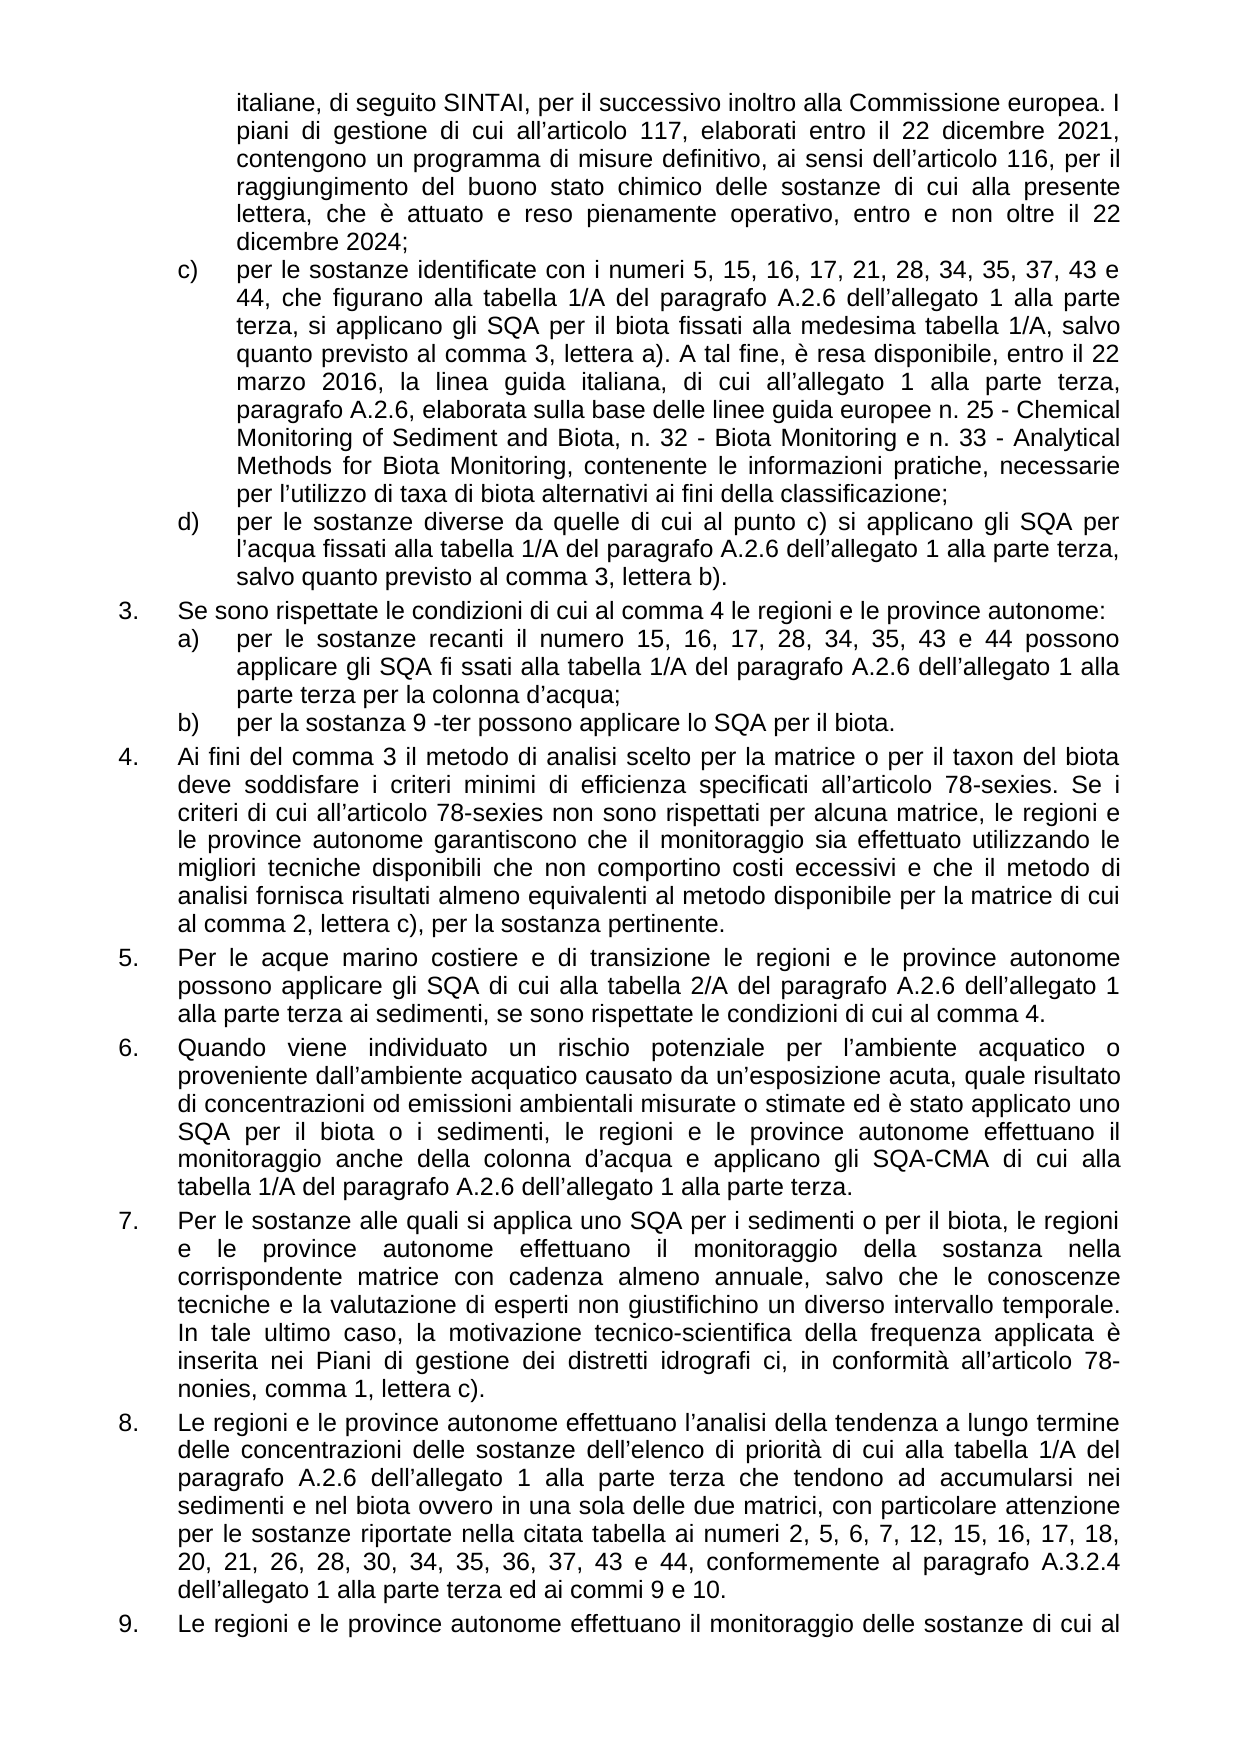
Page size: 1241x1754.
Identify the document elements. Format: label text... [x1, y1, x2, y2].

text b) per la sostanza 9 -ter possono applicare lo SQA per il biota. [177, 709, 1122, 737]
text d) per le sostanze diverse da quelle di cui al punto c) si applicano gli SQA per l’acqua fissati alla tabella 1/A del paragrafo A.2.6 dell’allegato 1 alla parte terza, salvo quanto previsto al comma 3, lettera b). [177, 507, 1122, 591]
text 9. Le regioni e le province autonome effettuano il monitoraggio delle sostanze di cui al [118, 1610, 1122, 1638]
text 7. Per le sostanze alle quali si applica uno SQA per i sedimenti o per il biota, le regioni e le province autonome effettuano il monitoraggio della sostanza nella corrispondente matrice con cadenza almeno annuale, salvo che le conoscenze tecniche e la valutazione di esperti non giustifichino un diverso intervallo temporale. In tale ultimo caso, la motivazione tecnico-scientifica della frequenza applicata è inserita nei Piani di gestione dei distretti idrografi ci, in conformità all’articolo 78-nonies, comma 1, lettera c). [118, 1207, 1122, 1402]
text 3. Se sono rispettate le condizioni di cui al comma 4 le regioni e le province autonome: [118, 597, 1122, 625]
text 8. Le regioni e le province autonome effettuano l’analisi della tendenza a lungo termine delle concentrazioni delle sostanze dell’elenco di priorità di cui alla tabella 1/A del paragrafo A.2.6 dell’allegato 1 alla parte terza che tendono ad accumularsi nei sedimenti e nel biota ovvero in una sola delle due matrici, con particolare attenzione per le sostanze riportate nella citata tabella ai numeri 2, 5, 6, 7, 12, 15, 16, 17, 18, 20, 21, 26, 28, 30, 34, 35, 36, 37, 43 e 44, conformemente al paragrafo A.3.2.4 dell’allegato 1 alla parte terza ed ai commi 9 e 10. [118, 1408, 1122, 1604]
text italiane, di seguito SINTAI, per il successivo inoltro alla Commissione europea. I piani di gestione di cui all’articolo 117, elaborati entro il 22 dicembre 2021, contengono un programma di misure definitivo, ai sensi dell’articolo 116, per il raggiungimento del buono stato chimico delle sostanze di cui alla presente lettera, che è attuato e reso pienamente operativo, entro e non oltre il 22 dicembre 2024; [177, 88, 1122, 256]
text c) per le sostanze identificate con i numeri 5, 15, 16, 17, 21, 28, 34, 35, 37, 43 e 44, che figurano alla tabella 1/A del paragrafo A.2.6 dell’allegato 1 alla parte terza, si applicano gli SQA per il biota fissati alla medesima tabella 1/A, salvo quanto previsto al comma 3, lettera a). A tal fine, è resa disponibile, entro il 22 marzo 2016, la linea guida italiana, di cui all’allegato 1 alla parte terza, paragrafo A.2.6, elaborata sulla base delle linee guida europee n. 25 - Chemical Monitoring of Sediment and Biota, n. 32 - Biota Monitoring e n. 33 - Analytical Methods for Biota Monitoring, contenente le informazioni pratiche, necessarie per l’utilizzo di taxa di biota alternativi ai fini della classificazione; [177, 256, 1122, 507]
text a) per le sostanze recanti il numero 15, 16, 17, 28, 34, 35, 43 e 44 possono applicare gli SQA fi ssati alla tabella 1/A del paragrafo A.2.6 dell’allegato 1 alla parte terza per la colonna d’acqua; [177, 625, 1122, 709]
text 6. Quando viene individuato un rischio potenziale per l’ambiente acquatico o proveniente dall’ambiente acquatico causato da un’esposizione acuta, quale risultato di concentrazioni od emissioni ambientali misurate o stimate ed è stato applicato uno SQA per il biota o i sedimenti, le regioni e le province autonome effettuano il monitoraggio anche della colonna d’acqua e applicano gli SQA-CMA di cui alla tabella 1/A del paragrafo A.2.6 dell’allegato 1 alla parte terza. [118, 1033, 1122, 1201]
text 4. Ai fini del comma 3 il metodo di analisi scelto per la matrice o per il taxon del biota deve soddisfare i criteri minimi di efficienza specificati all’articolo 78-sexies. Se i criteri di cui all’articolo 78-sexies non sono rispettati per alcuna matrice, le regioni e le province autonome garantiscono che il monitoraggio sia effettuato utilizzando le migliori tecniche disponibili che non comportino costi eccessivi e che il metodo di analisi fornisca risultati almeno equivalenti al metodo disponibile per la matrice di cui al comma 2, lettera c), per la sostanza pertinente. [118, 742, 1122, 938]
text 5. Per le acque marino costiere e di transizione le regioni e le province autonome possono applicare gli SQA di cui alla tabella 2/A del paragrafo A.2.6 dell’allegato 1 alla parte terza ai sedimenti, se sono rispettate le condizioni di cui al comma 4. [118, 944, 1122, 1028]
